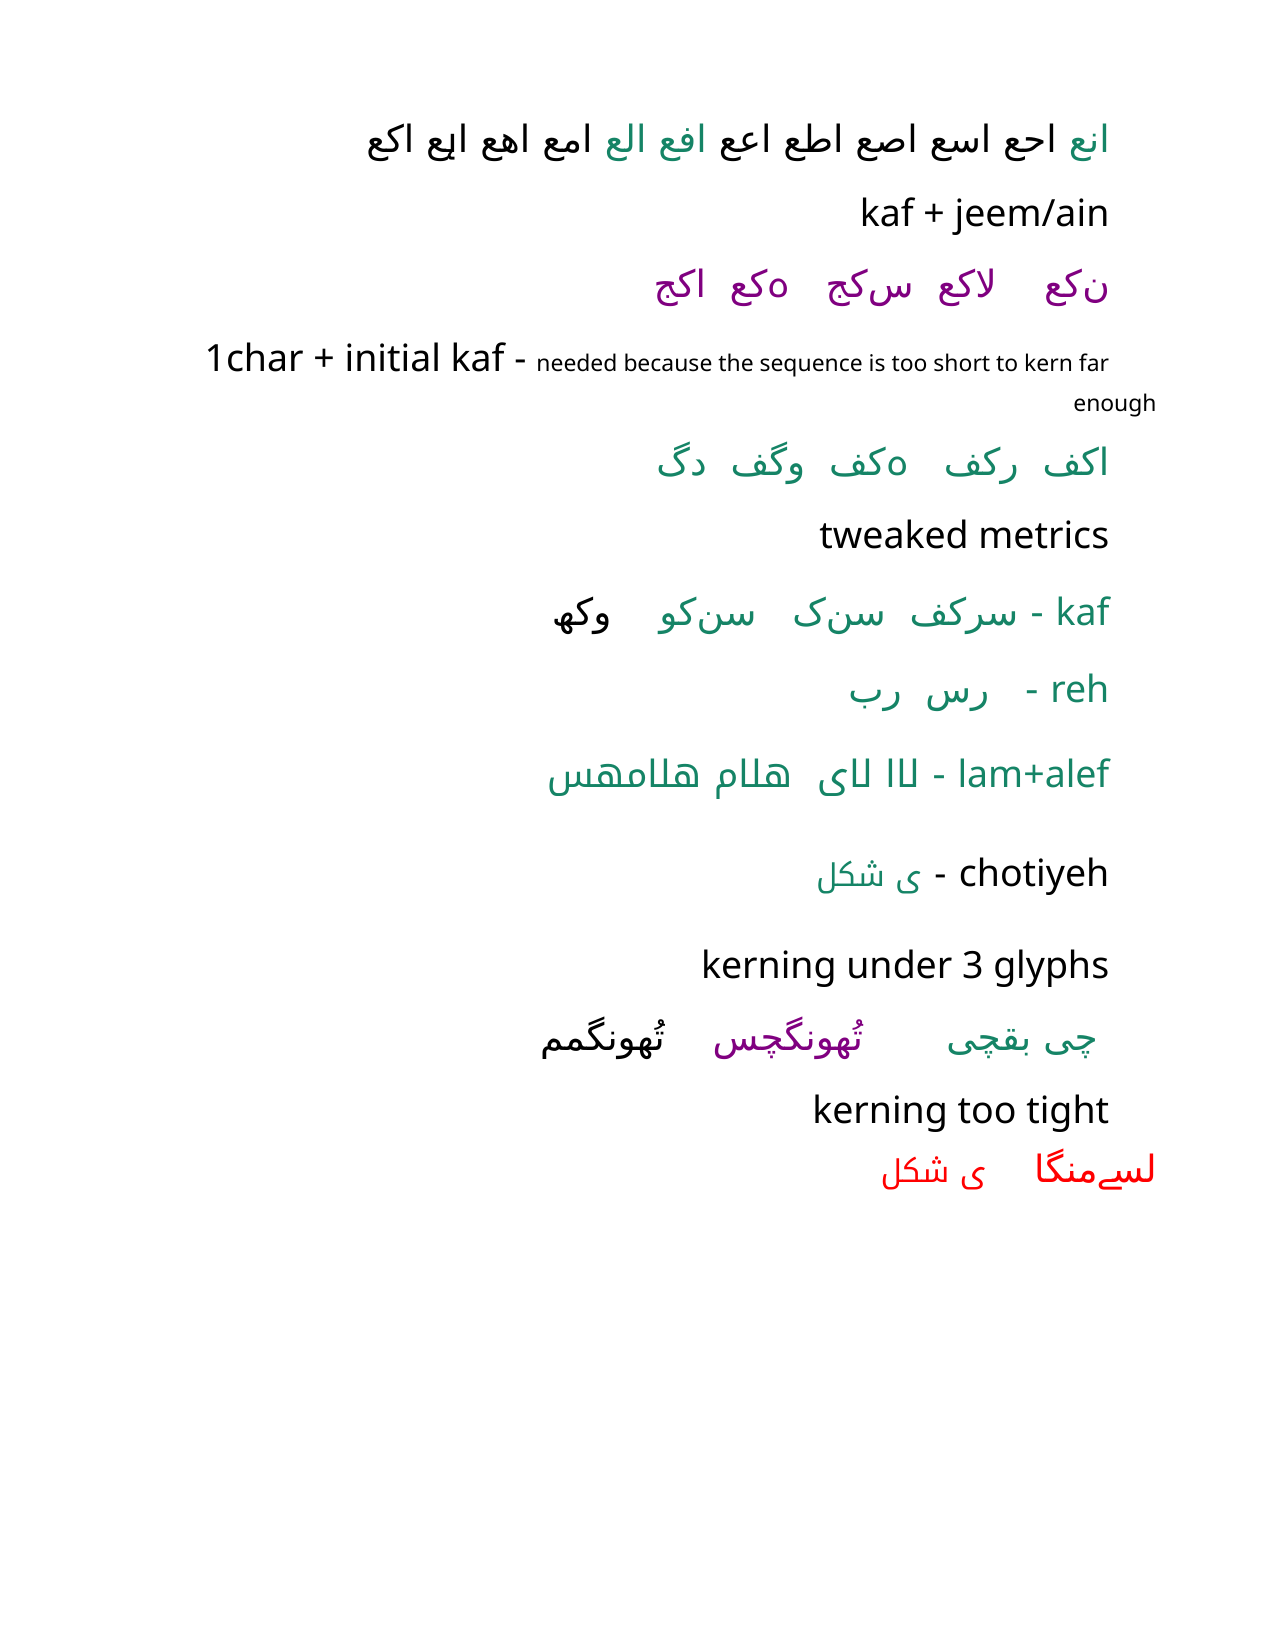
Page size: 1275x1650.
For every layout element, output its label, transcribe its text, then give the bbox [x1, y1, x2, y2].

text tweaked metrics [118, 509, 1157, 560]
text chotiyeh - ی شکل [118, 839, 1157, 910]
text ن‌کع لاکع س‌کج ہ‌کع اکج [118, 263, 1157, 307]
text reh - رس رب [118, 662, 1157, 713]
text لسےمنگا ی شکل [118, 1142, 1157, 1201]
text 1char + initial kaf - needed because the sequence is too short to kern far enough [118, 331, 1157, 418]
text lam+alef - لاا لای ھلام ھلامھس [118, 739, 1157, 810]
text kaf - سرکف سن‌ک سن‌کو وکھ [118, 586, 1157, 637]
text kaf + jeem/ain [118, 186, 1157, 237]
text اکف رکف ہ‌کف وگف دگ [118, 441, 1157, 484]
text انع احع اسع اصع اطع اعع افع الع امع اھع اہع اکع [118, 118, 1157, 162]
text kerning too tight [118, 1083, 1157, 1134]
text kerning under 3 glyphs [118, 938, 1157, 989]
text چی بقچی تُھونگچس تُھونگمم [118, 1015, 1157, 1059]
